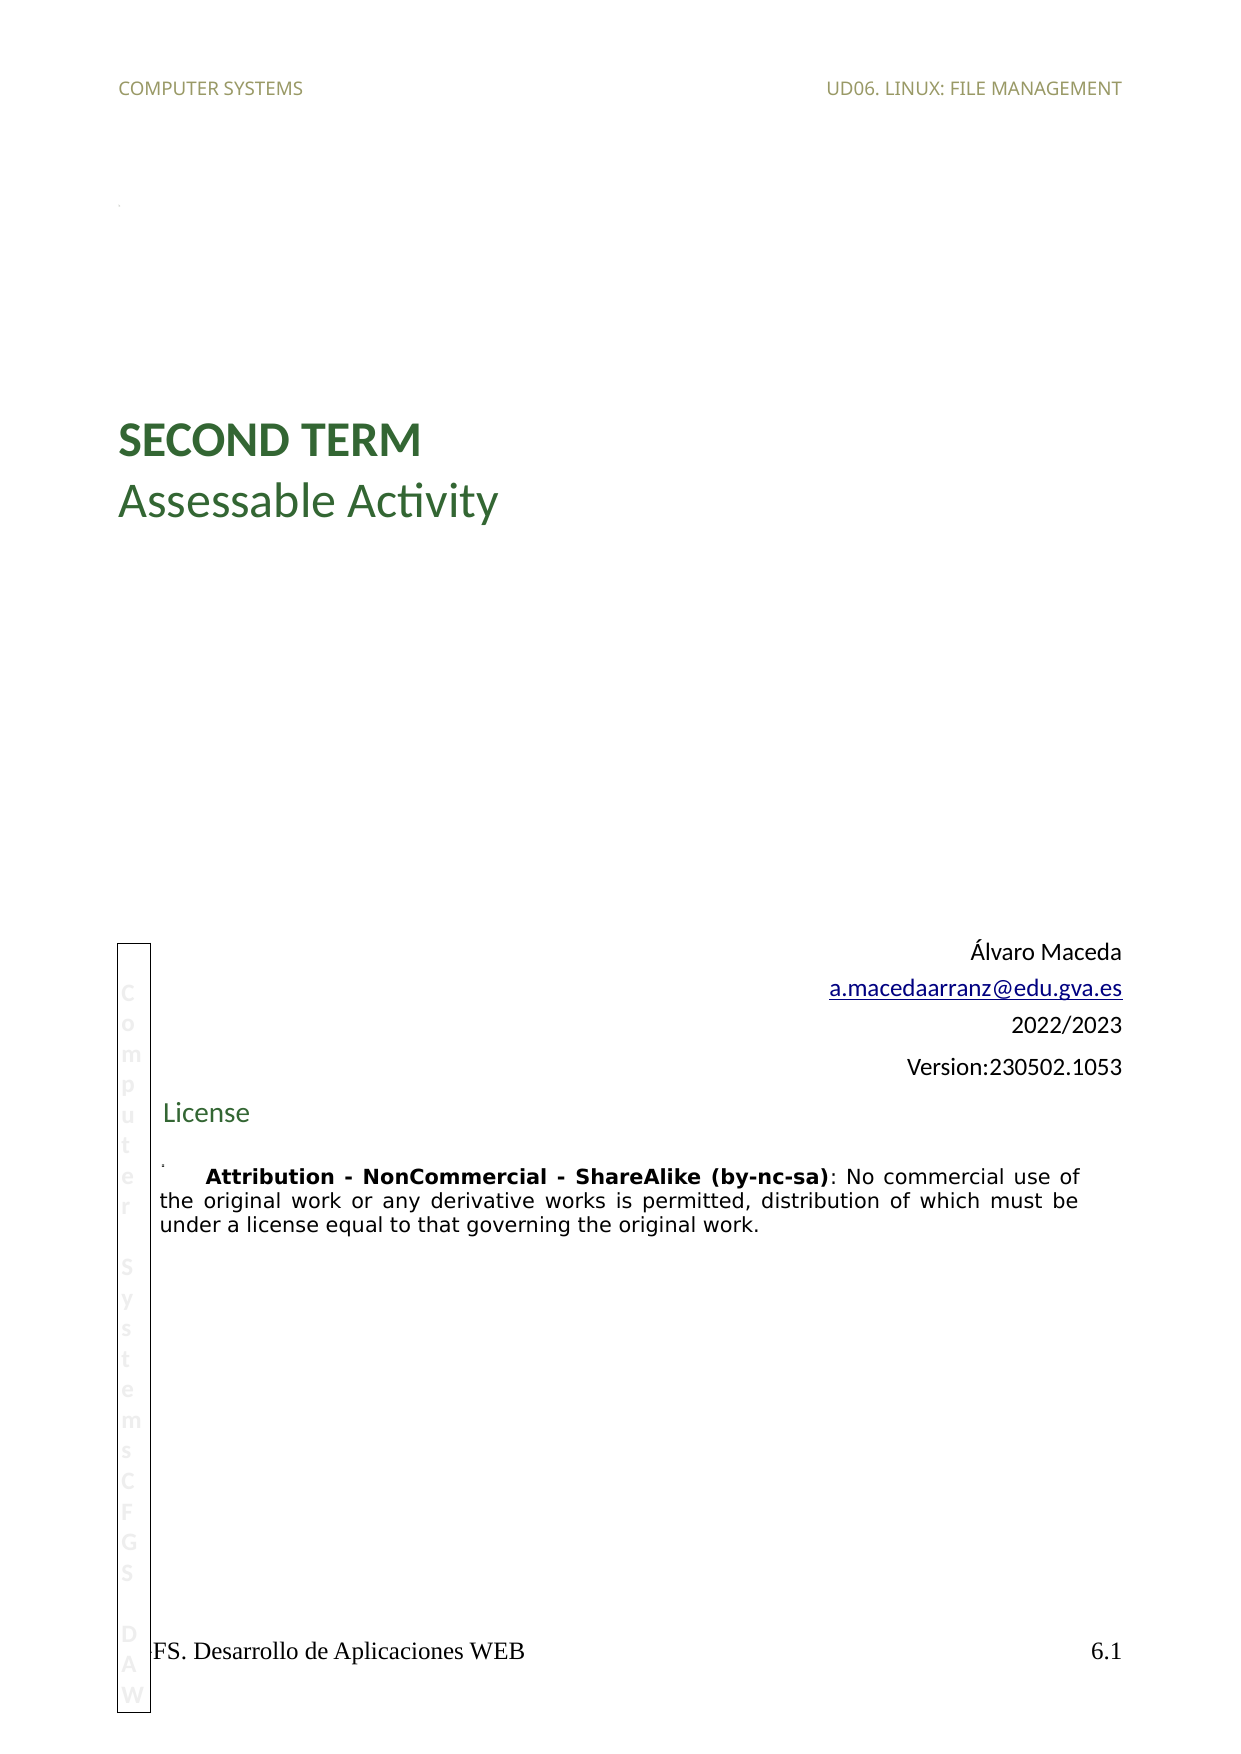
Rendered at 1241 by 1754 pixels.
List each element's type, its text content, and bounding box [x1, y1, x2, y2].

text SECOND term [118, 408, 1122, 469]
text Version:230502.1019 [151, 1051, 1122, 1082]
text 2022/2023 [151, 1009, 1122, 1039]
text Álvaro Maceda [231, 936, 1122, 967]
text License [151, 1094, 1122, 1129]
text Attribution - NonCommercial - ShareAlike (by-nc-sa): No commercial use of the original work or any derivative works is permitted, distribution of which must be under a license equal to that governing the original work. [159, 1165, 1080, 1237]
text a.macedaarranz@edu.gva.es [231, 973, 1122, 1003]
text Assessable Activity [118, 469, 1122, 530]
